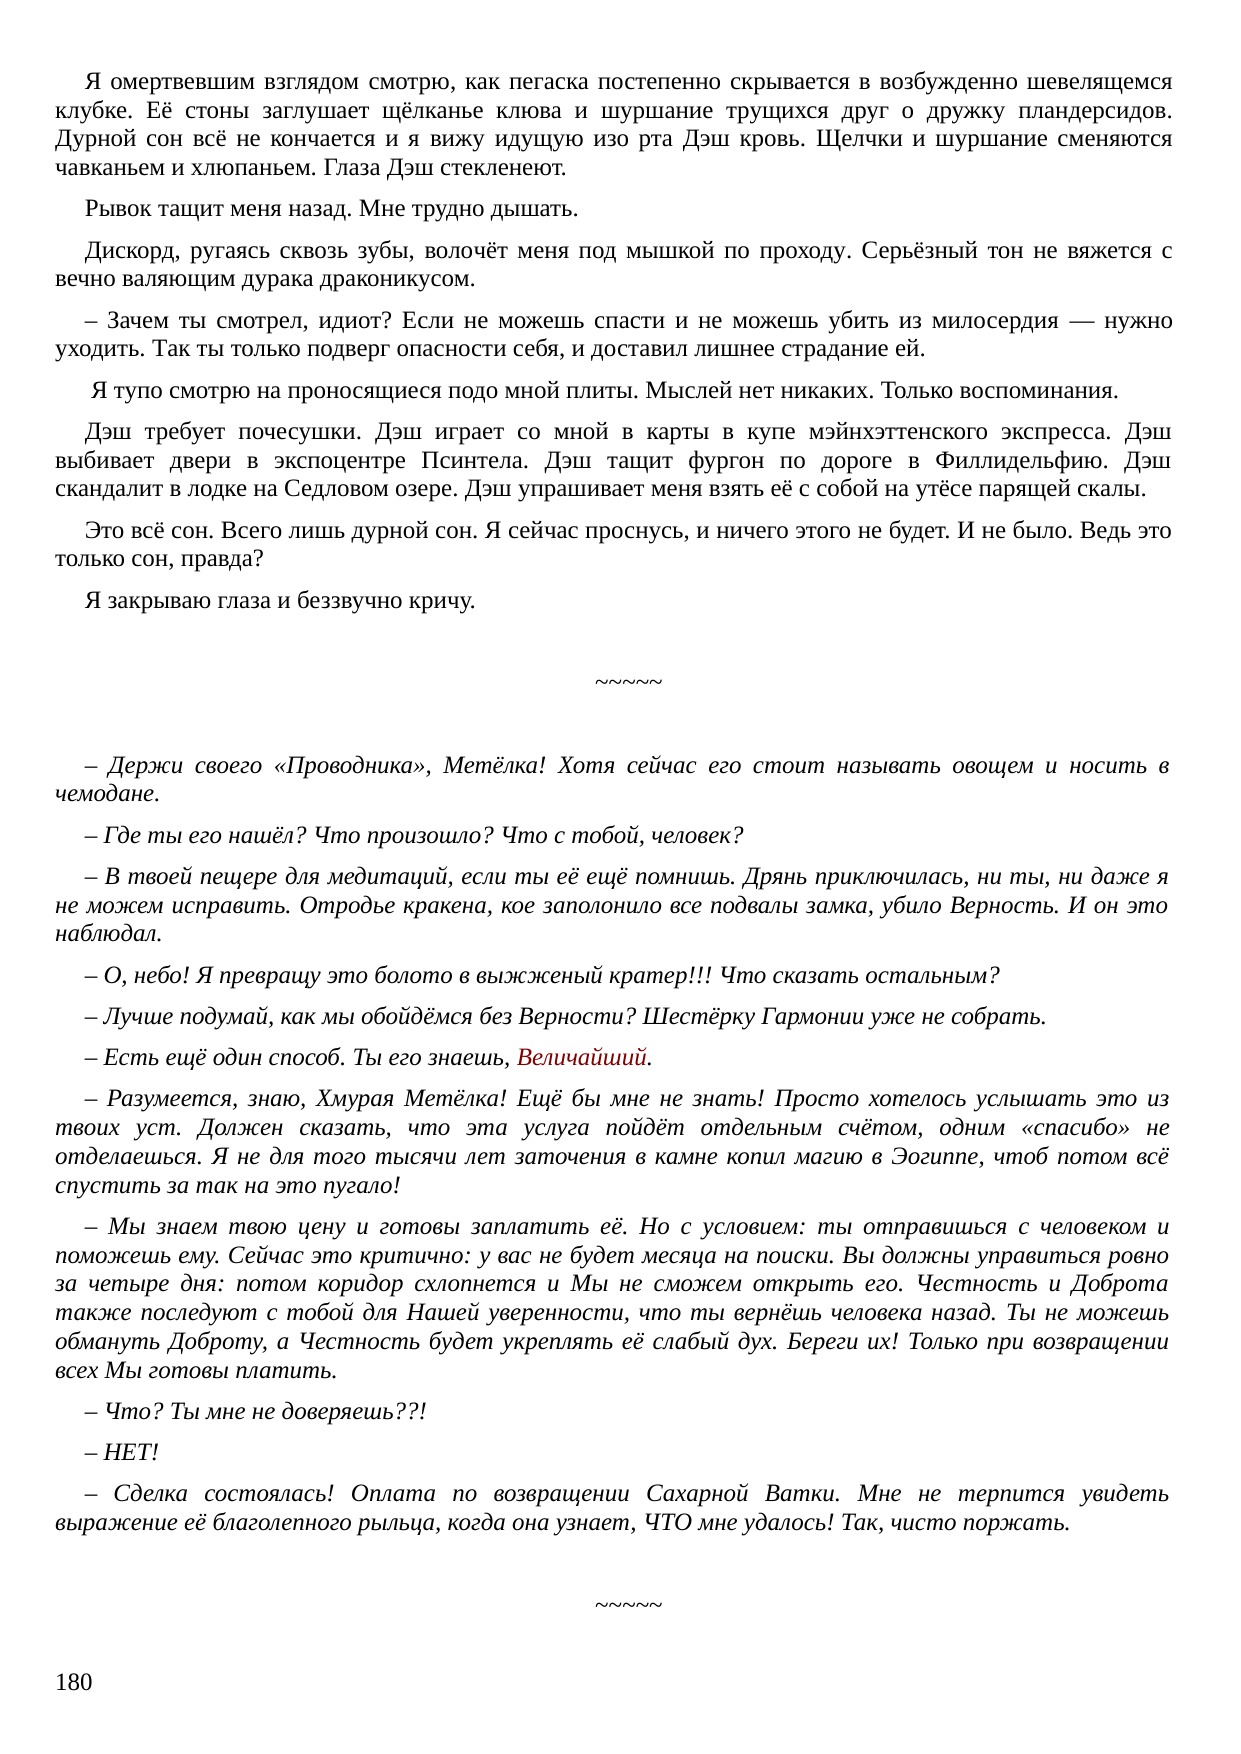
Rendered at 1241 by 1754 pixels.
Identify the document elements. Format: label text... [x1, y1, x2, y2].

text ~~~~~ [55, 667, 1173, 696]
text ~~~~~ [55, 1590, 1173, 1618]
text Я омертвевшим взглядом смотрю, как пегаска постепенно скрывается в возбужденно шевелящемся клубке. Её стоны заглушает щёлканье клюва и шуршание трущихся друг о дружку пландерсидов. Дурной сон всё не кончается и я вижу идущую изо рта Дэш кровь. Щелчки и шуршание сменяются чавканьем и хлюпаньем. Глаза Дэш стекленеют. [55, 66, 1173, 181]
text – НЕТ! [55, 1437, 1173, 1466]
text – В твоей пещере для медитаций, если ты её ещё помнишь. Дрянь приключилась, ни ты, ни даже я не можем исправить. Отродье кракена, кое заполонило все подвалы замка, убило Верность. И он это наблюдал. [55, 861, 1173, 947]
text – Мы знаем твою цену и готовы заплатить её. Но с условием: ты отправишься с человеком и поможешь ему. Сейчас это критично: у вас не будет месяца на поиски. Вы должны управиться ровно за четыре дня: потом коридор схлопнется и Мы не сможем открыть его. Честность и Доброта также последуют с тобой для Нашей уверенности, что ты вернёшь человека назад. Ты не можешь обмануть Доброту, а Честность будет укреплять её слабый дух. Береги их! Только при возвращении всех Мы готовы платить. [55, 1211, 1173, 1383]
text – Где ты его нашёл? Что произошло? Что с тобой, человек? [55, 820, 1173, 848]
text Дэш требует почесушки. Дэш играет со мной в карты в купе мэйнхэттенского экспресса. Дэш выбивает двери в экспоцентре Псинтела. Дэш тащит фургон по дороге в Филлидельфию. Дэш скандалит в лодке на Седловом озере. Дэш упрашивает меня взять её с собой на утёсе парящей скалы. [55, 416, 1173, 502]
text Дискорд, ругаясь сквозь зубы, волочёт меня под мышкой по проходу. Серьёзный тон не вяжется с вечно валяющим дурака драконикусом. [55, 235, 1173, 292]
text – Сделка состоялась! Оплата по возвращении Сахарной Ватки. Мне не терпится увидеть выражение её благолепного рыльца, когда она узнает, ЧТО мне удалось! Так, чисто поржать. [55, 1478, 1173, 1536]
text – Разумеется, знаю, Хмурая Метёлка! Ещё бы мне не знать! Просто хотелось услышать это из твоих уст. Должен сказать, что эта услуга пойдёт отдельным счётом, одним «спасибо» не отделаешься. Я не для того тысячи лет заточения в камне копил магию в Эогиппе, чтоб потом всё спустить за так на это пугало! [55, 1083, 1173, 1198]
text – Лучше подумай, как мы обойдёмся без Верности? Шестёрку Гармонии уже не собрать. [55, 1001, 1173, 1030]
text Я тупо смотрю на проносящиеся подо мной плиты. Мыслей нет никаких. Только воспоминания. [55, 375, 1173, 403]
text – О, небо! Я превращу это болото в выжженый кратер!!! Что сказать остальным? [55, 960, 1173, 988]
text – Что? Ты мне не доверяешь??! [55, 1396, 1173, 1425]
text Это всё сон. Всего лишь дурной сон. Я сейчас проснусь, и ничего этого не будет. И не было. Ведь это только сон, правда? [55, 515, 1173, 572]
text – Есть ещё один способ. Ты его знаешь, Величайший. [55, 1042, 1173, 1071]
text Я закрываю глаза и беззвучно кричу. [55, 585, 1173, 613]
text – Зачем ты смотрел, идиот? Если не можешь спасти и не можешь убить из милосердия — нужно уходить. Так ты только подверг опасности себя, и доставил лишнее страдание ей. [55, 305, 1173, 362]
text Рывок тащит меня назад. Мне трудно дышать. [55, 193, 1173, 222]
text – Держи своего «Проводника», Метёлка! Хотя сейчас его стоит называть овощем и носить в чемодане. [55, 750, 1173, 807]
